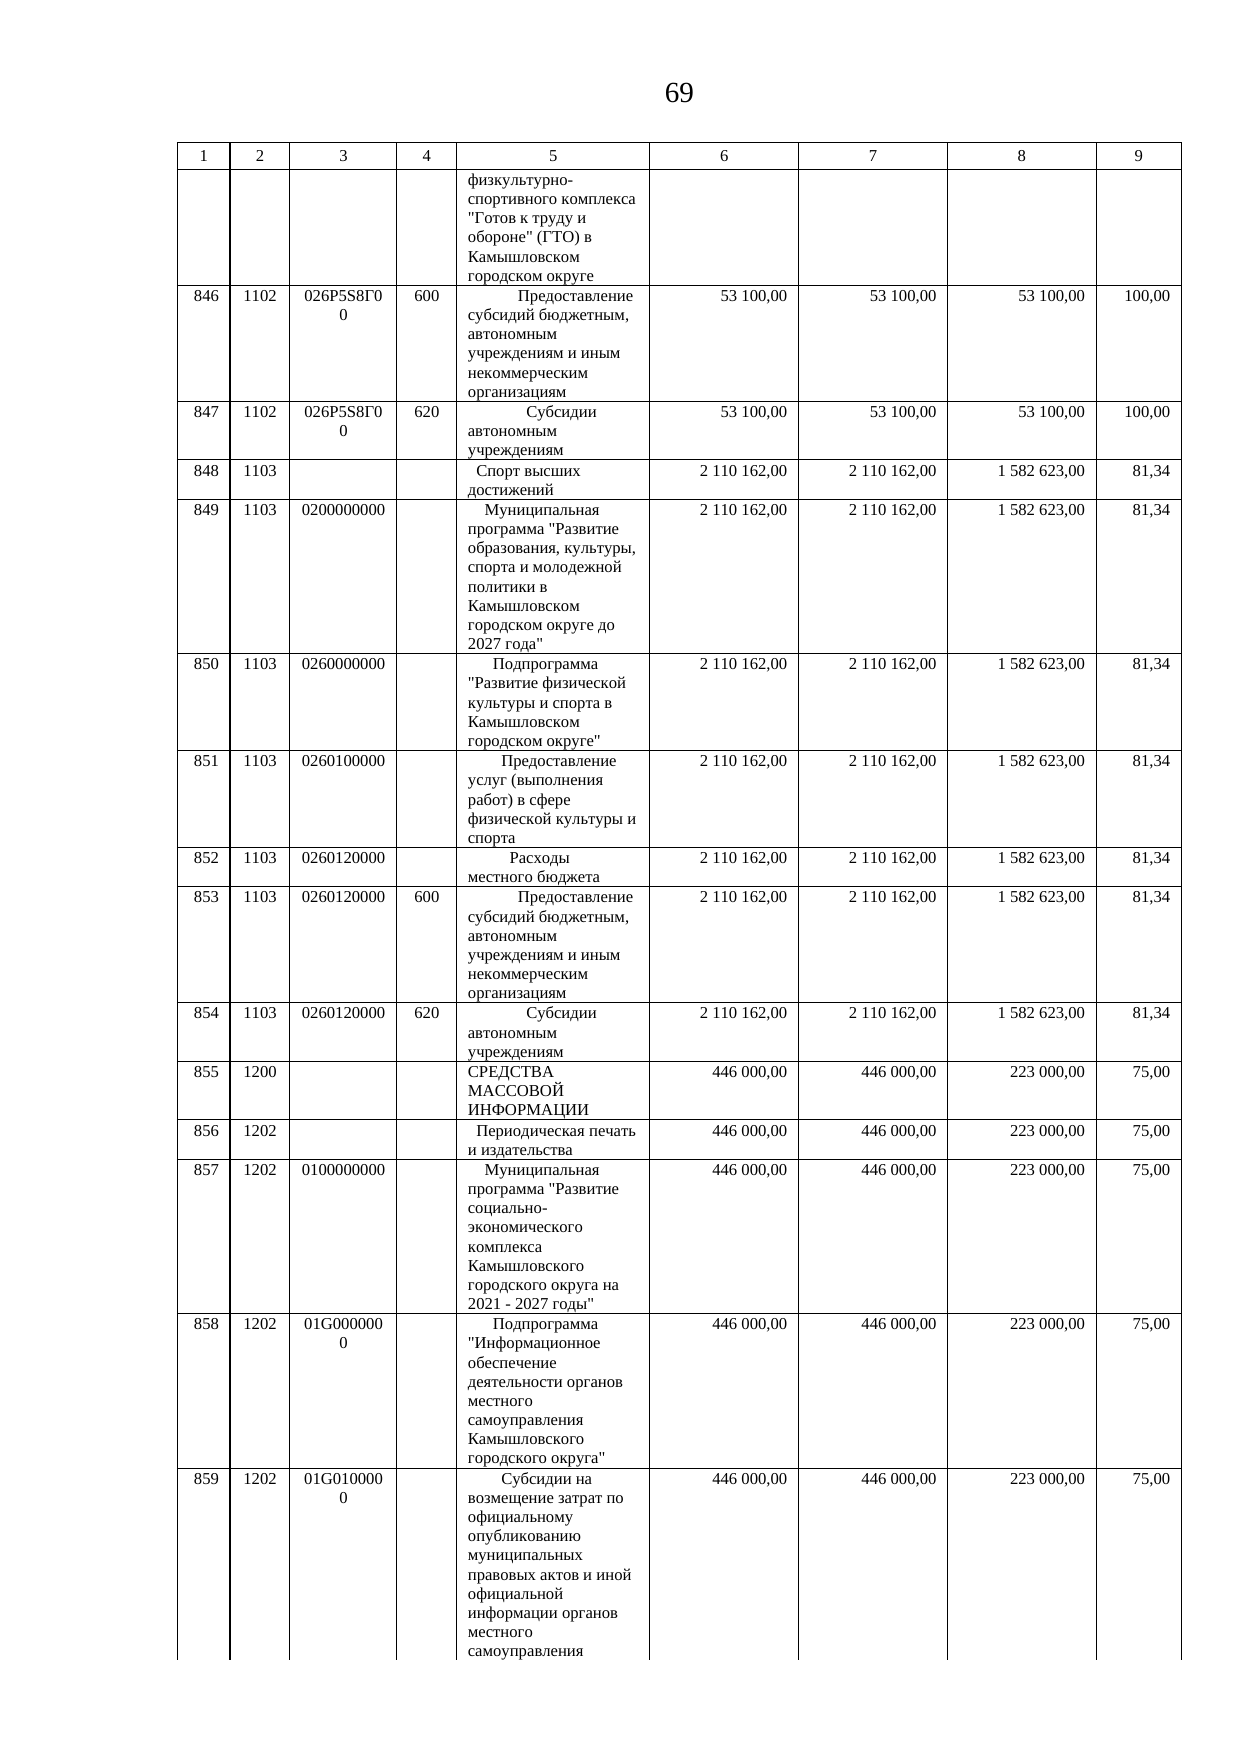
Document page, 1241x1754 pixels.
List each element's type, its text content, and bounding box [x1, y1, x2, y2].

table_cell Предоставление субсидий бюджетным, автономным учреждениям и иным некоммерческим организациям [457, 887, 649, 1002]
table_cell физкультурно-спортивного комплекса "Готов к труду и обороне" (ГТО) в Камышловском городском округе [457, 170, 649, 285]
table_cell 858 [178, 1314, 229, 1467]
table_header 3 [290, 143, 396, 169]
table_cell 1202 [231, 1469, 289, 1660]
table_cell 2 110 162,00 [650, 460, 798, 499]
table_cell 223 000,00 [948, 1120, 1096, 1159]
table_cell [231, 170, 289, 285]
table_cell 0260120000 [290, 1003, 396, 1061]
table_cell Субсидии на возмещение затрат по официальному опубликованию муниципальных правовых актов и иной официальной информации органов местного самоуправления [457, 1469, 649, 1660]
table_cell 53 100,00 [948, 402, 1096, 459]
table_cell 223 000,00 [948, 1160, 1096, 1313]
table_cell 75,00 [1097, 1314, 1181, 1467]
table_cell 1103 [231, 654, 289, 750]
table_cell 01G0100000 [290, 1469, 396, 1660]
table_cell 620 [397, 402, 456, 459]
table_cell 847 [178, 402, 229, 459]
table_cell Периодическая печать и издательства [457, 1120, 649, 1159]
table_cell 75,00 [1097, 1062, 1181, 1119]
table_header 5 [457, 143, 649, 169]
table_cell 0200000000 [290, 500, 396, 653]
table_cell 446 000,00 [650, 1160, 798, 1313]
table_cell 2 110 162,00 [799, 500, 947, 653]
table_cell 1103 [231, 887, 289, 1002]
table_cell 81,34 [1097, 500, 1181, 653]
table_cell 53 100,00 [650, 286, 798, 401]
table_cell [948, 170, 1096, 285]
table_cell Предоставление субсидий бюджетным, автономным учреждениям и иным некоммерческим организациям [457, 286, 649, 401]
table_cell 53 100,00 [650, 402, 798, 459]
table_cell Муниципальная программа "Развитие социально-экономического комплекса Камышловского городского округа на 2021 - 2027 годы" [457, 1160, 649, 1313]
table_header 8 [948, 143, 1096, 169]
table_cell 0100000000 [290, 1160, 396, 1313]
table_cell 0260000000 [290, 654, 396, 750]
table_cell Муниципальная программа "Развитие образования, культуры, спорта и молодежной политики в Камышловском городском округе до 2027 года" [457, 500, 649, 653]
table_cell 0260120000 [290, 887, 396, 1002]
table_cell 223 000,00 [948, 1062, 1096, 1119]
table_cell 0260100000 [290, 751, 396, 847]
table_cell 75,00 [1097, 1160, 1181, 1313]
table_cell [290, 460, 396, 499]
table_cell 53 100,00 [799, 286, 947, 401]
table_cell 81,34 [1097, 751, 1181, 847]
table_cell 100,00 [1097, 402, 1181, 459]
table_cell 2 110 162,00 [799, 887, 947, 1002]
table_cell 2 110 162,00 [650, 1003, 798, 1061]
table_cell 600 [397, 887, 456, 1002]
table_cell 600 [397, 286, 456, 401]
table_cell 446 000,00 [799, 1160, 947, 1313]
table_cell 81,34 [1097, 887, 1181, 1002]
table_cell 2 110 162,00 [650, 887, 798, 1002]
table_cell [397, 1160, 456, 1313]
table_cell [178, 170, 229, 285]
table_cell 851 [178, 751, 229, 847]
table_cell [799, 170, 947, 285]
table_cell 75,00 [1097, 1120, 1181, 1159]
table_cell [397, 1062, 456, 1119]
table_cell 0260120000 [290, 848, 396, 886]
table_cell 853 [178, 887, 229, 1002]
table_cell [650, 170, 798, 285]
table_cell 81,34 [1097, 460, 1181, 499]
table_cell 1 582 623,00 [948, 654, 1096, 750]
table_cell 1 582 623,00 [948, 1003, 1096, 1061]
table_cell [397, 654, 456, 750]
table_cell 2 110 162,00 [799, 460, 947, 499]
table_cell [290, 1062, 396, 1119]
table_cell Субсидии автономным учреждениям [457, 1003, 649, 1061]
table_cell 620 [397, 1003, 456, 1061]
table_cell 446 000,00 [650, 1469, 798, 1660]
table_cell 850 [178, 654, 229, 750]
table_cell 53 100,00 [948, 286, 1096, 401]
table_cell 1 582 623,00 [948, 500, 1096, 653]
table_cell [397, 1120, 456, 1159]
table_cell [397, 751, 456, 847]
table_cell 1202 [231, 1120, 289, 1159]
table_cell 446 000,00 [650, 1062, 798, 1119]
table_cell 223 000,00 [948, 1469, 1096, 1660]
table_cell 856 [178, 1120, 229, 1159]
table_cell 81,34 [1097, 848, 1181, 886]
table_cell 75,00 [1097, 1469, 1181, 1660]
table_cell 2 110 162,00 [799, 848, 947, 886]
table_cell 100,00 [1097, 286, 1181, 401]
table_cell 1 582 623,00 [948, 887, 1096, 1002]
table_cell 1 582 623,00 [948, 848, 1096, 886]
table_cell 854 [178, 1003, 229, 1061]
table_cell 2 110 162,00 [799, 654, 947, 750]
table_cell 1200 [231, 1062, 289, 1119]
table_cell 81,34 [1097, 654, 1181, 750]
table_cell Спорт высших достижений [457, 460, 649, 499]
table_cell 1102 [231, 286, 289, 401]
table_cell 1103 [231, 500, 289, 653]
table_header 7 [799, 143, 947, 169]
table_cell [1097, 170, 1181, 285]
table_cell 446 000,00 [650, 1120, 798, 1159]
table_header 9 [1097, 143, 1181, 169]
table_cell 1103 [231, 1003, 289, 1061]
table_cell [397, 170, 456, 285]
table_cell 81,34 [1097, 1003, 1181, 1061]
table_cell [397, 460, 456, 499]
table_cell СРЕДСТВА МАССОВОЙ ИНФОРМАЦИИ [457, 1062, 649, 1119]
table_cell 2 110 162,00 [650, 500, 798, 653]
table_cell 1202 [231, 1314, 289, 1467]
table_cell 446 000,00 [799, 1062, 947, 1119]
table_cell 1103 [231, 751, 289, 847]
table_header 4 [397, 143, 456, 169]
table_header 2 [231, 143, 289, 169]
table_cell 446 000,00 [799, 1314, 947, 1467]
table_cell 026P5S8Г00 [290, 402, 396, 459]
table_cell 855 [178, 1062, 229, 1119]
table_cell 1 582 623,00 [948, 751, 1096, 847]
table_cell 859 [178, 1469, 229, 1660]
table_cell 1102 [231, 402, 289, 459]
table_cell 446 000,00 [799, 1469, 947, 1660]
table_cell 849 [178, 500, 229, 653]
table_cell 1103 [231, 460, 289, 499]
table_cell [397, 848, 456, 886]
table_cell 2 110 162,00 [650, 848, 798, 886]
table_cell 1202 [231, 1160, 289, 1313]
table_cell 446 000,00 [799, 1120, 947, 1159]
table_cell 01G0000000 [290, 1314, 396, 1467]
table_cell 852 [178, 848, 229, 886]
table_cell [397, 1469, 456, 1660]
table_cell 223 000,00 [948, 1314, 1096, 1467]
table_cell 2 110 162,00 [799, 751, 947, 847]
table_cell 2 110 162,00 [799, 1003, 947, 1061]
table_cell Подпрограмма "Информационное обеспечение деятельности органов местного самоуправления Камышловского городского округа" [457, 1314, 649, 1467]
table_cell Расходы местного бюджета [457, 848, 649, 886]
table_cell 857 [178, 1160, 229, 1313]
table_cell Субсидии автономным учреждениям [457, 402, 649, 459]
table_cell Подпрограмма "Развитие физической культуры и спорта в Камышловском городском округе" [457, 654, 649, 750]
table_cell 53 100,00 [799, 402, 947, 459]
table_cell 2 110 162,00 [650, 751, 798, 847]
table_cell 1 582 623,00 [948, 460, 1096, 499]
table_cell [290, 170, 396, 285]
table_cell 1103 [231, 848, 289, 886]
table_cell 446 000,00 [650, 1314, 798, 1467]
table_cell 846 [178, 286, 229, 401]
table_cell 848 [178, 460, 229, 499]
table_cell 2 110 162,00 [650, 654, 798, 750]
table_cell [397, 1314, 456, 1467]
table_header 6 [650, 143, 798, 169]
table_cell [397, 500, 456, 653]
table_header 1 [178, 143, 229, 169]
table_cell Предоставление услуг (выполнения работ) в сфере физической культуры и спорта [457, 751, 649, 847]
table_cell [290, 1120, 396, 1159]
table_cell 026P5S8Г00 [290, 286, 396, 401]
